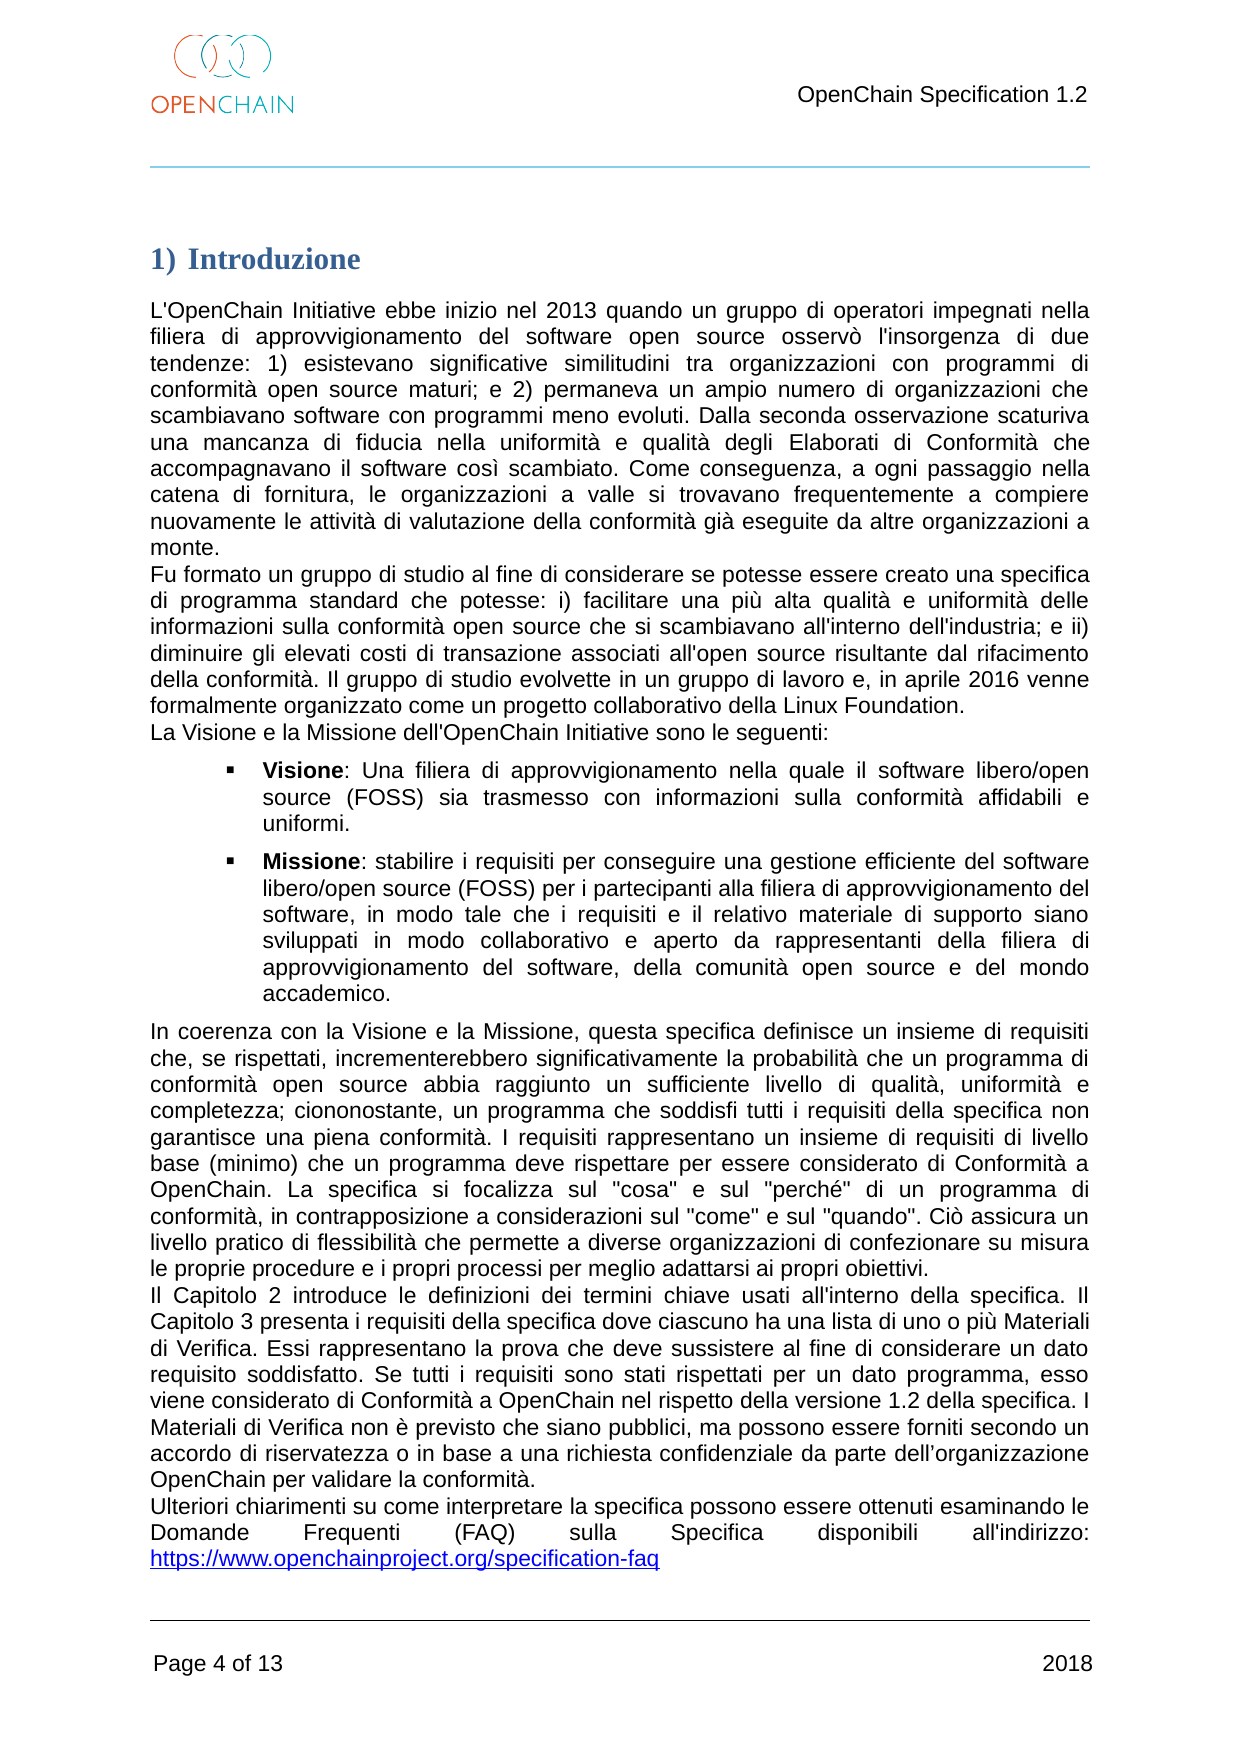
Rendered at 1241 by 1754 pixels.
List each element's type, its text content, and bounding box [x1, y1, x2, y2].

text In coerenza con la Visione e la Missione, questa specifica definisce un insieme di requisiti che, se rispettati, incrementerebbero significativamente la probabilità che un programma di conformità open source abbia raggiunto un sufficiente livello di qualità, uniformità e completezza; ciononostante, un programma che soddisfi tutti i requisiti della specifica non garantisce una piena conformità. I requisiti rappresentano un insieme di requisiti di livello base (minimo) che un programma deve rispettare per essere considerato di Conformità a OpenChain. La specifica si focalizza sul "cosa" e sul "perché" di un programma di conformità, in contrapposizione a considerazioni sul "come" e sul "quando". Ciò assicura un livello pratico di flessibilità che permette a diverse organizzazioni di confezionare su misura le proprie procedure e i propri processi per meglio adattarsi ai propri obiettivi. [150, 1018, 1090, 1282]
text Il Capitolo 2 introduce le definizioni dei termini chiave usati all'interno della specifica. Il Capitolo 3 presenta i requisiti della specifica dove ciascuno ha una lista di uno o più Materiali di Verifica. Essi rappresentano la prova che deve sussistere al fine di considerare un dato requisito soddisfatto. Se tutti i requisiti sono stati rispettati per un dato programma, esso viene considerato di Conformità a OpenChain nel rispetto della versione 1.2 della specifica. I Materiali di Verifica non è previsto che siano pubblici, ma possono essere forniti secondo un accordo di riservatezza o in base a una richiesta confidenziale da parte dell’organizzazione OpenChain per validare la conformità. [150, 1282, 1090, 1493]
text Fu formato un gruppo di studio al fine di considerare se potesse essere creato una specifica di programma standard che potesse: i) facilitare una più alta qualità e uniformità delle informazioni sulla conformità open source che si scambiavano all'interno dell'industria; e ii) diminuire gli elevati costi di transazione associati all'open source risultante dal rifacimento della conformità. Il gruppo di studio evolvette in un gruppo di lavoro e, in aprile 2016 venne formalmente organizzato come un progetto collaborativo della Linux Foundation. [150, 561, 1090, 719]
subtitle Introduzione [150, 240, 1090, 276]
text La Visione e la Missione dell'OpenChain Initiative sono le seguenti: [150, 719, 1090, 745]
picture [151, 35, 293, 114]
text Ulteriori chiarimenti su come interpretare la specifica possono essere ottenuti esaminando le Domande Frequenti (FAQ) sulla Specifica disponibili all'indirizzo: https://www.openchainproject.org/specification-faq [150, 1493, 1090, 1572]
text L'OpenChain Initiative ebbe inizio nel 2013 quando un gruppo di operatori impegnati nella filiera di approvvigionamento del software open source osservò l'insorgenza di due tendenze: 1) esistevano significative similitudini tra organizzazioni con programmi di conformità open source maturi; e 2) permaneva un ampio numero di organizzazioni che scambiavano software con programmi meno evoluti. Dalla seconda osservazione scaturiva una mancanza di fiducia nella uniformità e qualità degli Elaborati di Conformità che accompagnavano il software così scambiato. Come conseguenza, a ogni passaggio nella catena di fornitura, le organizzazioni a valle si trovavano frequentemente a compiere nuovamente le attività di valutazione della conformità già eseguite da altre organizzazioni a monte. [150, 297, 1090, 561]
list Visione: Una filiera di approvvigionamento nella quale il software libero/open source (FOSS) sia trasmesso con informazioni sulla conformità affidabili e uniformi. [225, 757, 1090, 837]
list Missione: stabilire i requisiti per conseguire una gestione efficiente del software libero/open source (FOSS) per i partecipanti alla filiera di approvvigionamento del software, in modo tale che i requisiti e il relativo materiale di supporto siano sviluppati in modo collaborativo e aperto da rappresentanti della filiera di approvvigionamento del software, della comunità open source e del mondo accademico. [225, 848, 1090, 1006]
